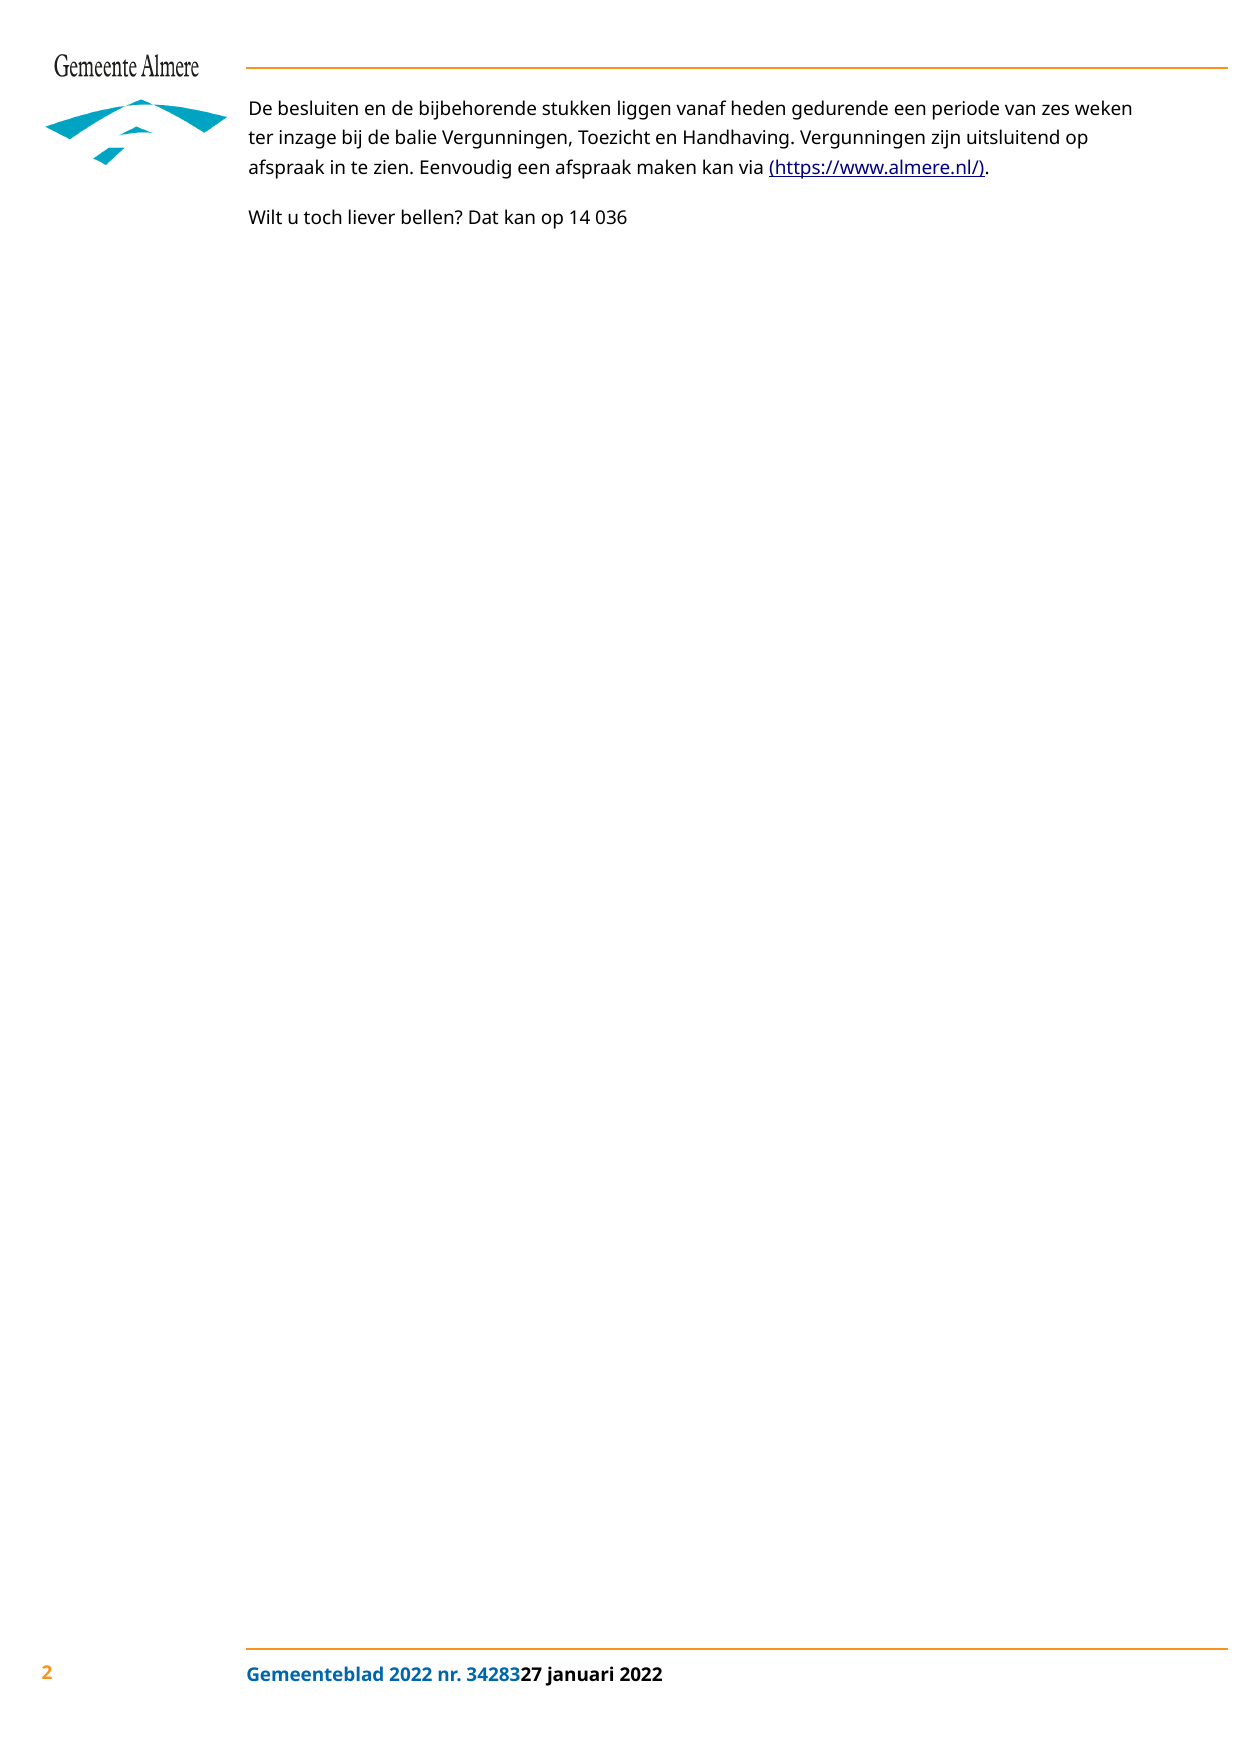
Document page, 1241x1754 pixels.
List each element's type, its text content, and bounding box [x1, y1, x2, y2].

text Wilt u toch liever bellen? Dat kan op 14 036 [248, 204, 1152, 230]
picture [41, 47, 231, 172]
text De besluiten en de bijbehorende stukken liggen vanaf heden gedurende een periode van zes weken ter inzage bij de balie Vergunningen, Toezicht en Handhaving. Vergunningen zijn uitsluitend op afspraak in te zien. Eenvoudig een afspraak maken kan via (https://www.almere.nl/). [248, 95, 1152, 180]
